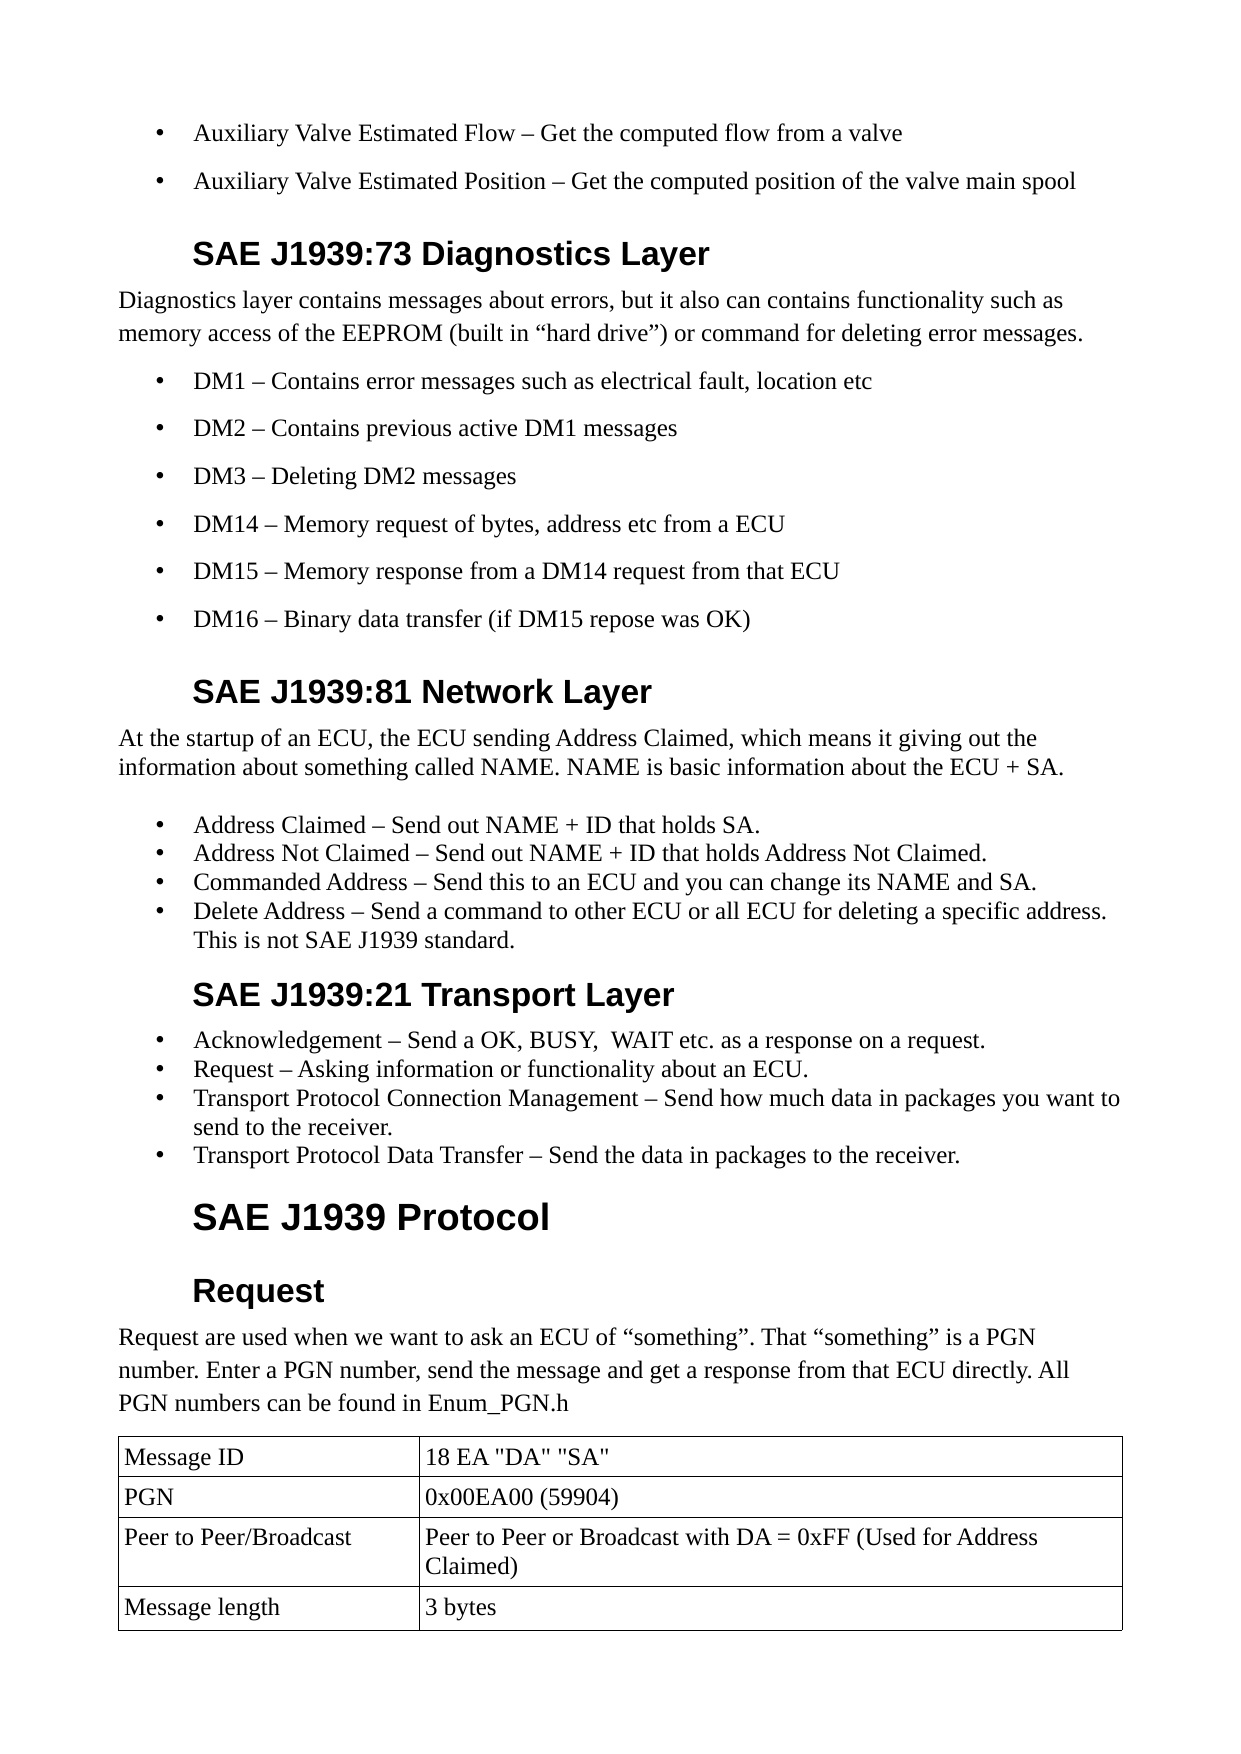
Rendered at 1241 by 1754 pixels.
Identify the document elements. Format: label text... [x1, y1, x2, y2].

list Address Not Claimed – Send out NAME + ID that holds Address Not Claimed. [156, 838, 1122, 867]
list Delete Address – Send a command to other ECU or all ECU for deleting a specific address. This is not SAE J1939 standard. [156, 896, 1122, 953]
list Request – Asking information or functionality about an ECU. [156, 1054, 1122, 1083]
table_cell PGN [119, 1477, 419, 1517]
subtitle SAE J1939:21 Transport Layer [118, 974, 1122, 1013]
table_cell Peer to Peer/Broadcast [119, 1518, 419, 1586]
list DM14 – Memory request of bytes, address etc from a ECU [156, 509, 1122, 537]
list Transport Protocol Data Transfer – Send the data in packages to the receiver. [156, 1141, 1122, 1169]
table_header Message ID [119, 1437, 419, 1476]
table_cell Peer to Peer or Broadcast with DA = 0xFF (Used for Address Claimed) [420, 1518, 1122, 1586]
subtitle SAE J1939 Protocol [118, 1194, 1122, 1238]
list DM1 – Contains error messages such as electrical fault, location etc [156, 366, 1122, 395]
text Diagnostics layer contains messages about errors, but it also can contains functionality such as memory access of the EEPROM (built in “hard drive”) or command for deleting error messages. [118, 285, 1122, 347]
list Transport Protocol Connection Management – Send how much data in packages you want to send to the receiver. [156, 1083, 1122, 1141]
list Commanded Address – Send this to an ECU and you can change its NAME and SA. [156, 867, 1122, 896]
subtitle Request [118, 1271, 1122, 1310]
table_cell Message length [119, 1587, 419, 1630]
list DM15 – Memory response from a DM14 request from that ECU [156, 556, 1122, 585]
subtitle SAE J1939:73 Diagnostics Layer [118, 234, 1122, 273]
list Auxiliary Valve Estimated Flow – Get the computed flow from a valve [156, 118, 1122, 147]
subtitle SAE J1939:81 Network Layer [118, 672, 1122, 711]
list DM2 – Contains previous active DM1 messages [156, 413, 1122, 442]
list DM16 – Binary data transfer (if DM15 repose was OK) [156, 604, 1122, 633]
table_header 18 EA "DA" "SA" [420, 1437, 1122, 1476]
list DM3 – Deleting DM2 messages [156, 461, 1122, 490]
table_cell 0x00EA00 (59904) [420, 1477, 1122, 1517]
table_cell 3 bytes [420, 1587, 1122, 1630]
text At the startup of an ECU, the ECU sending Address Claimed, which means it giving out the information about something called NAME. NAME is basic information about the ECU + SA. [118, 723, 1122, 781]
text Request are used when we want to ask an ECU of “something”. That “something” is a PGN number. Enter a PGN number, send the message and get a response from that ECU directly. All PGN numbers can be found in Enum_PGN.h [118, 1322, 1122, 1417]
list Acknowledgement – Send a OK, BUSY, WAIT etc. as a response on a request. [156, 1026, 1122, 1054]
list Address Claimed – Send out NAME + ID that holds SA. [156, 810, 1122, 838]
list Auxiliary Valve Estimated Position – Get the computed position of the valve main spool [156, 166, 1122, 194]
